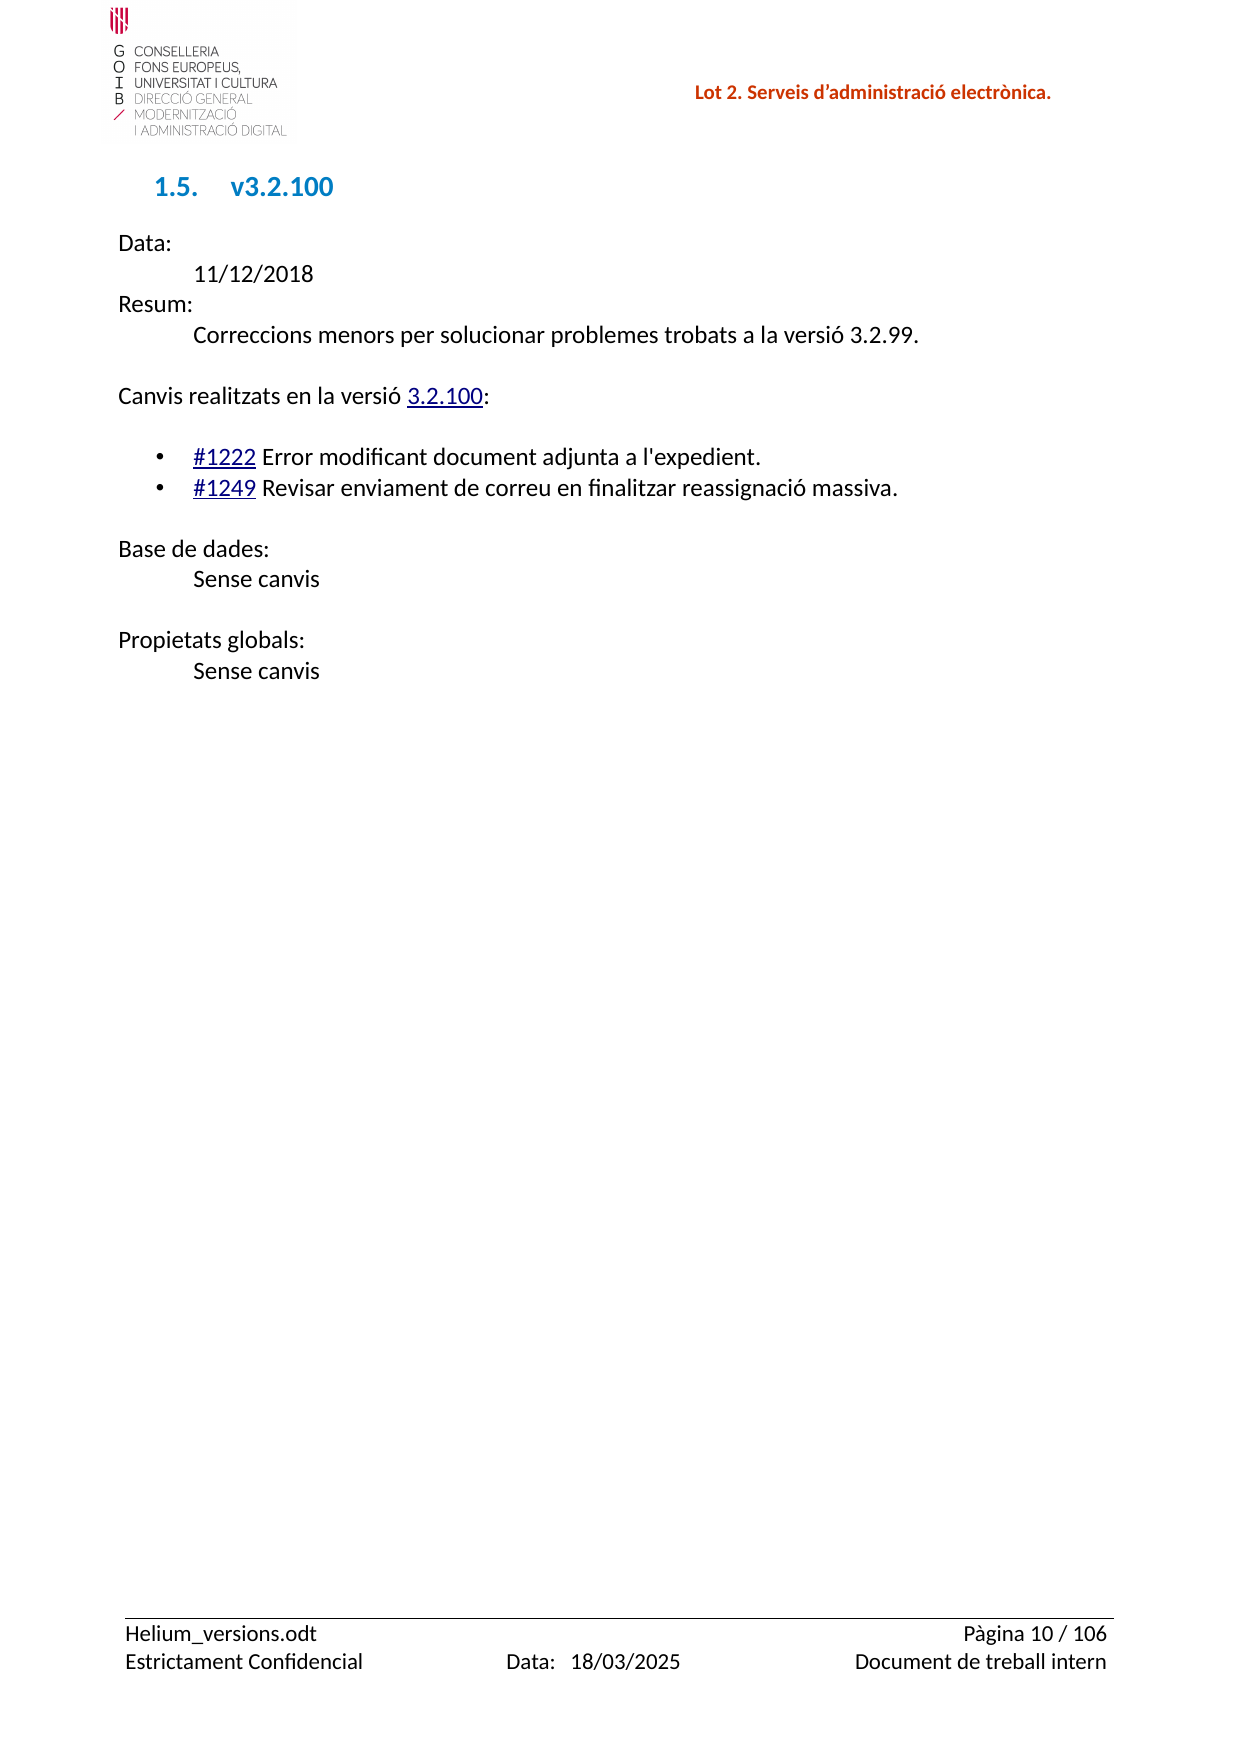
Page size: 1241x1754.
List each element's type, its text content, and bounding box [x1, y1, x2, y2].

list #1249 Revisar enviament de correu en finalitzar reassignació massiva. [156, 472, 1122, 502]
text Sense canvis [118, 563, 1122, 594]
text Correccions menors per solucionar problemes trobats a la versió 3.2.99. [118, 319, 1122, 350]
text Resum: [118, 289, 1122, 319]
text Propietats globals: [118, 624, 1122, 655]
subtitle v3.2.100 [153, 168, 1122, 204]
text Sense canvis [118, 655, 1122, 685]
text 11/12/2018 [118, 258, 1122, 289]
list #1222 Error modificant document adjunta a l'expedient. [156, 441, 1122, 472]
text Data: [118, 228, 1122, 258]
text Base de dades: [118, 533, 1122, 563]
text Canvis realitzats en la versió 3.2.100: [118, 380, 1122, 411]
picture [100, 0, 297, 144]
